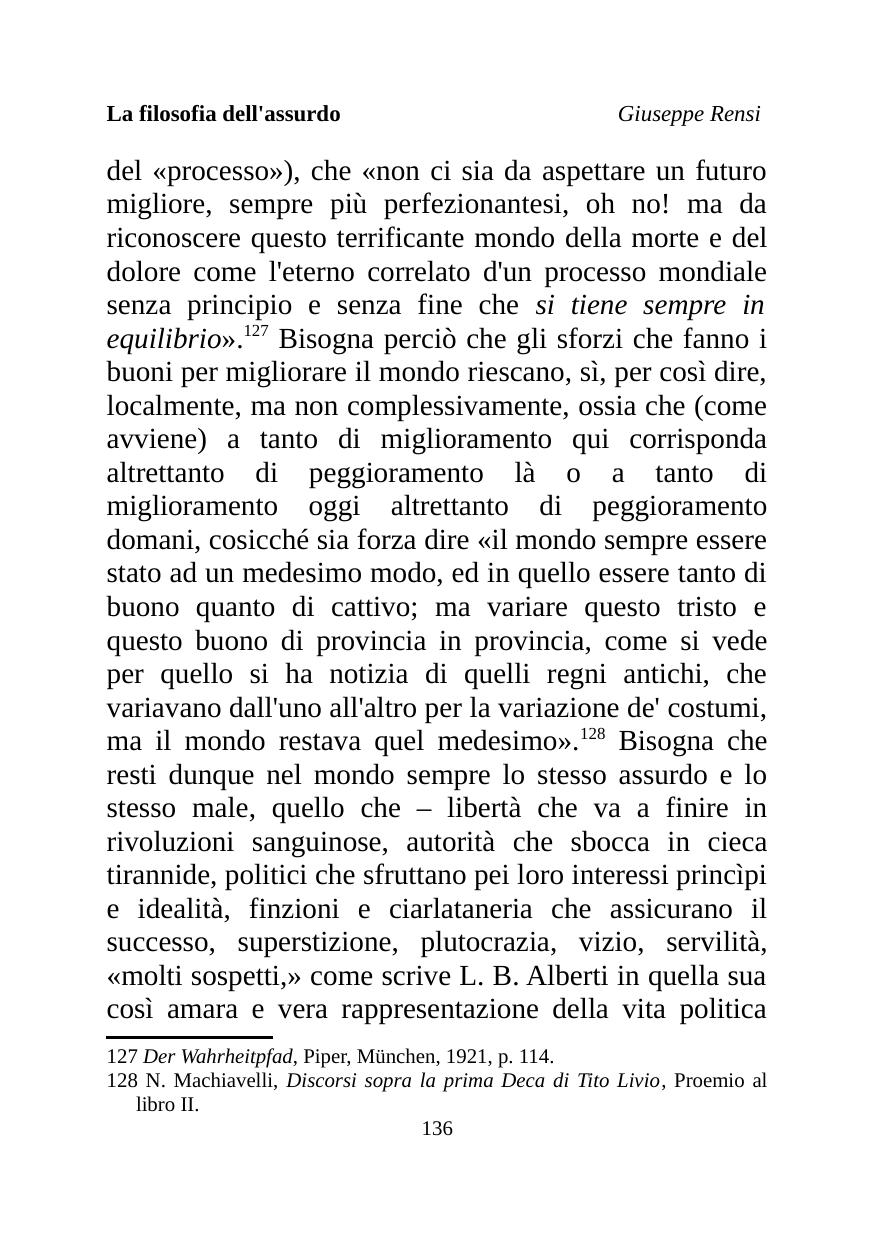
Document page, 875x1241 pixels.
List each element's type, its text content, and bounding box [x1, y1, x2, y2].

text Der Wahrheitpfad, Piper, München, 1921, p. 114. [106, 1043, 768, 1068]
text del «processo»), che «non ci sia da aspettare un futuro migliore, sempre più perfezionantesi, oh no! ma da riconoscere questo terrificante mondo della morte e del dolore come l'eterno correlato d'un processo mondiale senza principio e senza fine che si tiene sempre in equilibrio». Bisogna perciò che gli sforzi che fanno i buoni per migliorare il mondo riescano, sì, per così dire, localmente, ma non complessivamente, ossia che (come avviene) a tanto di miglioramento qui corrisponda altrettanto di peggioramento là o a tanto di miglioramento oggi altrettanto di peggioramento domani, cosicché sia forza dire «il mondo sempre essere stato ad un medesimo modo, ed in quello essere tanto di buono quanto di cattivo; ma variare questo tristo e questo buono di provincia in provincia, come si vede per quello si ha notizia di quelli regni antichi, che variavano dall'uno all'altro per la variazione de' costumi, ma il mondo restava quel medesimo». Bisogna che resti dunque nel mondo sempre lo stesso assurdo e lo stesso male, quello che – libertà che va a finire in rivoluzioni sanguinose, autorità che sbocca in cieca tirannide, politici che sfruttano pei loro interessi princìpi e idealità, finzioni e ciarlataneria che assicurano il successo, superstizione, plutocrazia, vizio, servilità, «molti sospetti,» come scrive L. B. Alberti in quella sua così amara e vera rappresentazione della vita politica [106, 153, 768, 1025]
text N. Machiavelli, Discorsi sopra la prima Deca di Tito Livio, Proemio al libro II. [106, 1068, 768, 1116]
